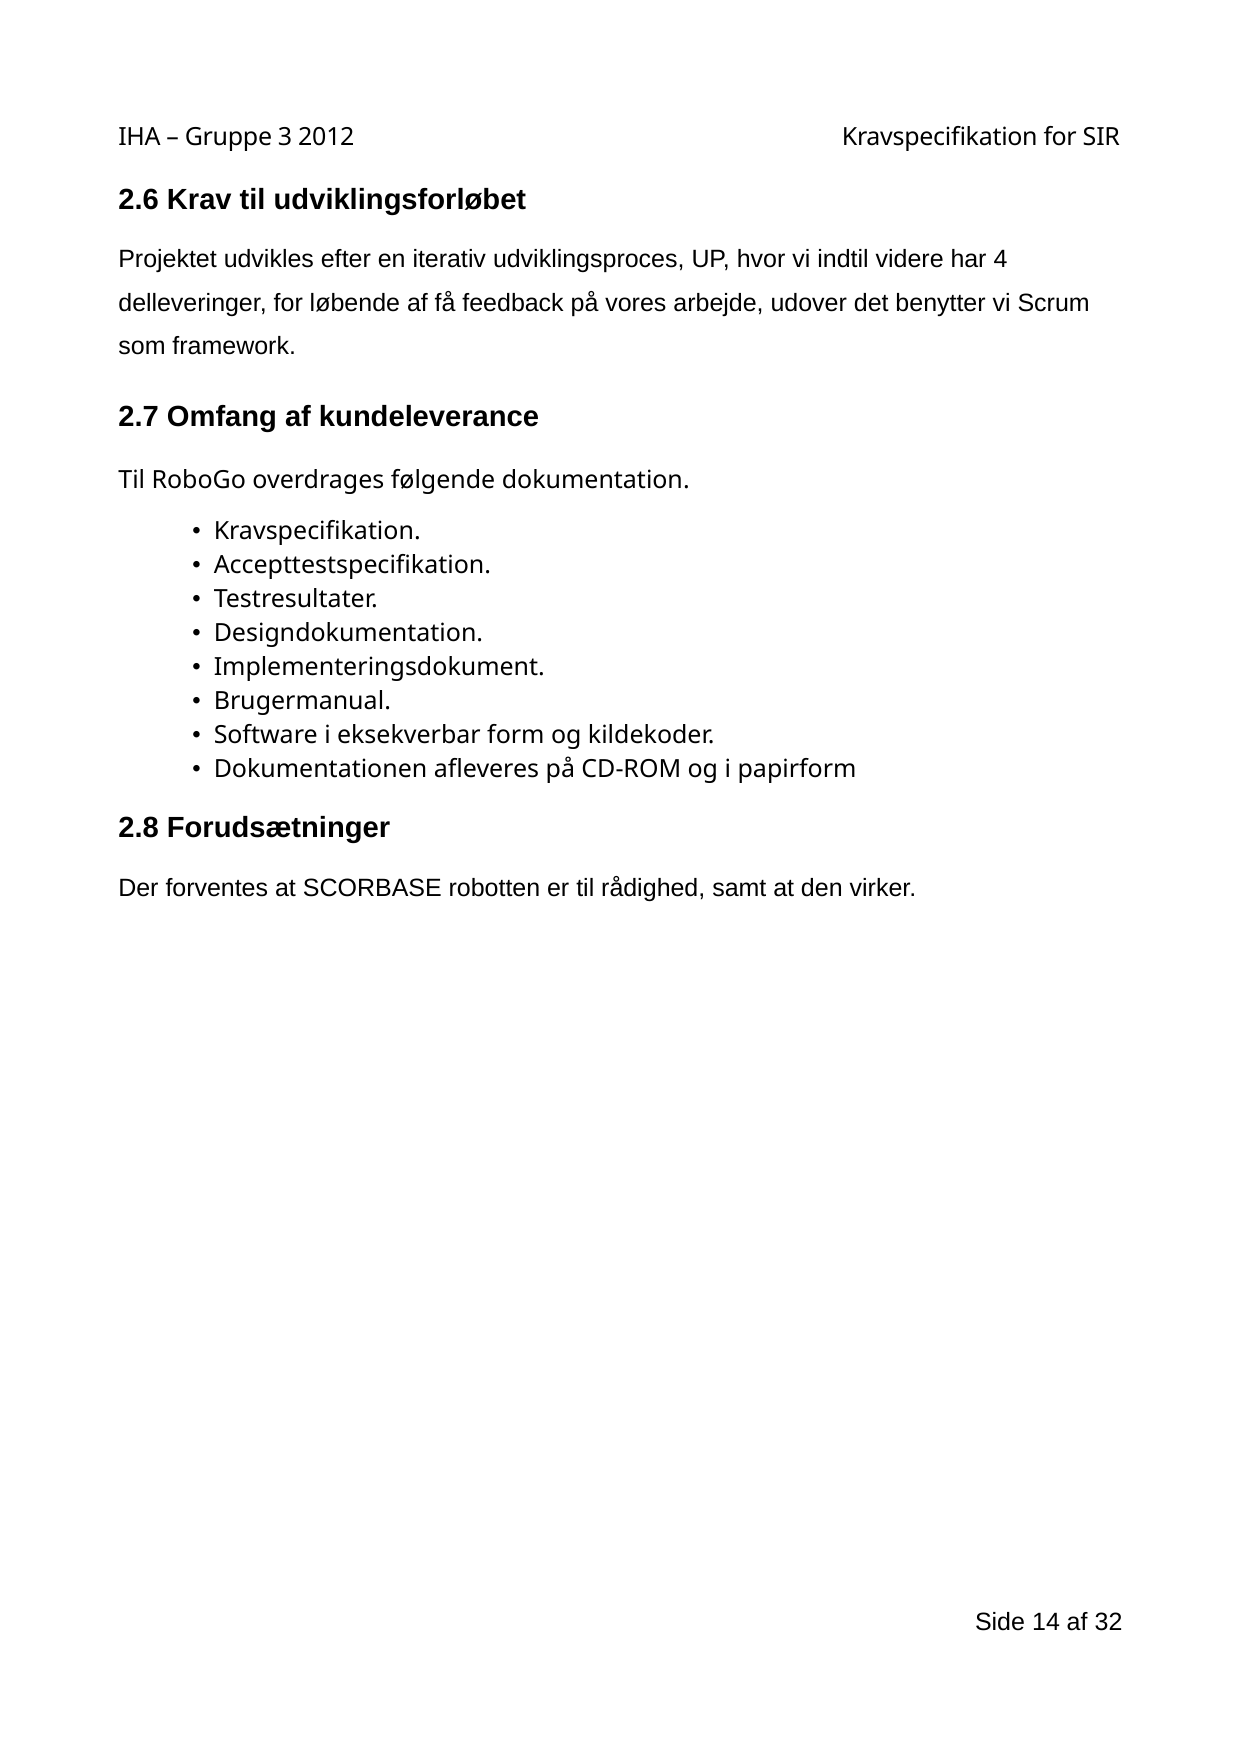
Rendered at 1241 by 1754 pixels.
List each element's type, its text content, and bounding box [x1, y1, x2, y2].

text • Accepttestspecifikation. [192, 547, 1122, 581]
text Der forventes at SCORBASE robotten er til rådighed, samt at den virker. [118, 873, 1122, 902]
text • Kravspecifikation. [118, 513, 1122, 547]
text • Designdokumentation. [192, 615, 1122, 649]
text • Software i eksekverbar form og kildekoder. [192, 717, 1122, 751]
text Til RoboGo overdrages følgende dokumentation. [118, 462, 1122, 496]
text • Brugermanual. [192, 683, 1122, 717]
subtitle 2.6 Krav til udviklingsforløbet [118, 182, 1122, 215]
text Projektet udvikles efter en iterativ udviklingsproces, UP, hvor vi indtil videre har 4 delleveringer, for løbende af få feedback på vores arbejde, udover det benytter vi Scrum som framework. [118, 244, 1122, 359]
text • Testresultater. [192, 581, 1122, 615]
subtitle 2.8 Forudsætninger [118, 810, 1122, 844]
subtitle 2.7 Omfang af kundeleverance [118, 399, 1122, 432]
text • Implementeringsdokument. [192, 649, 1122, 683]
text • Dokumentationen afleveres på CD-ROM og i papirform [192, 751, 1122, 785]
